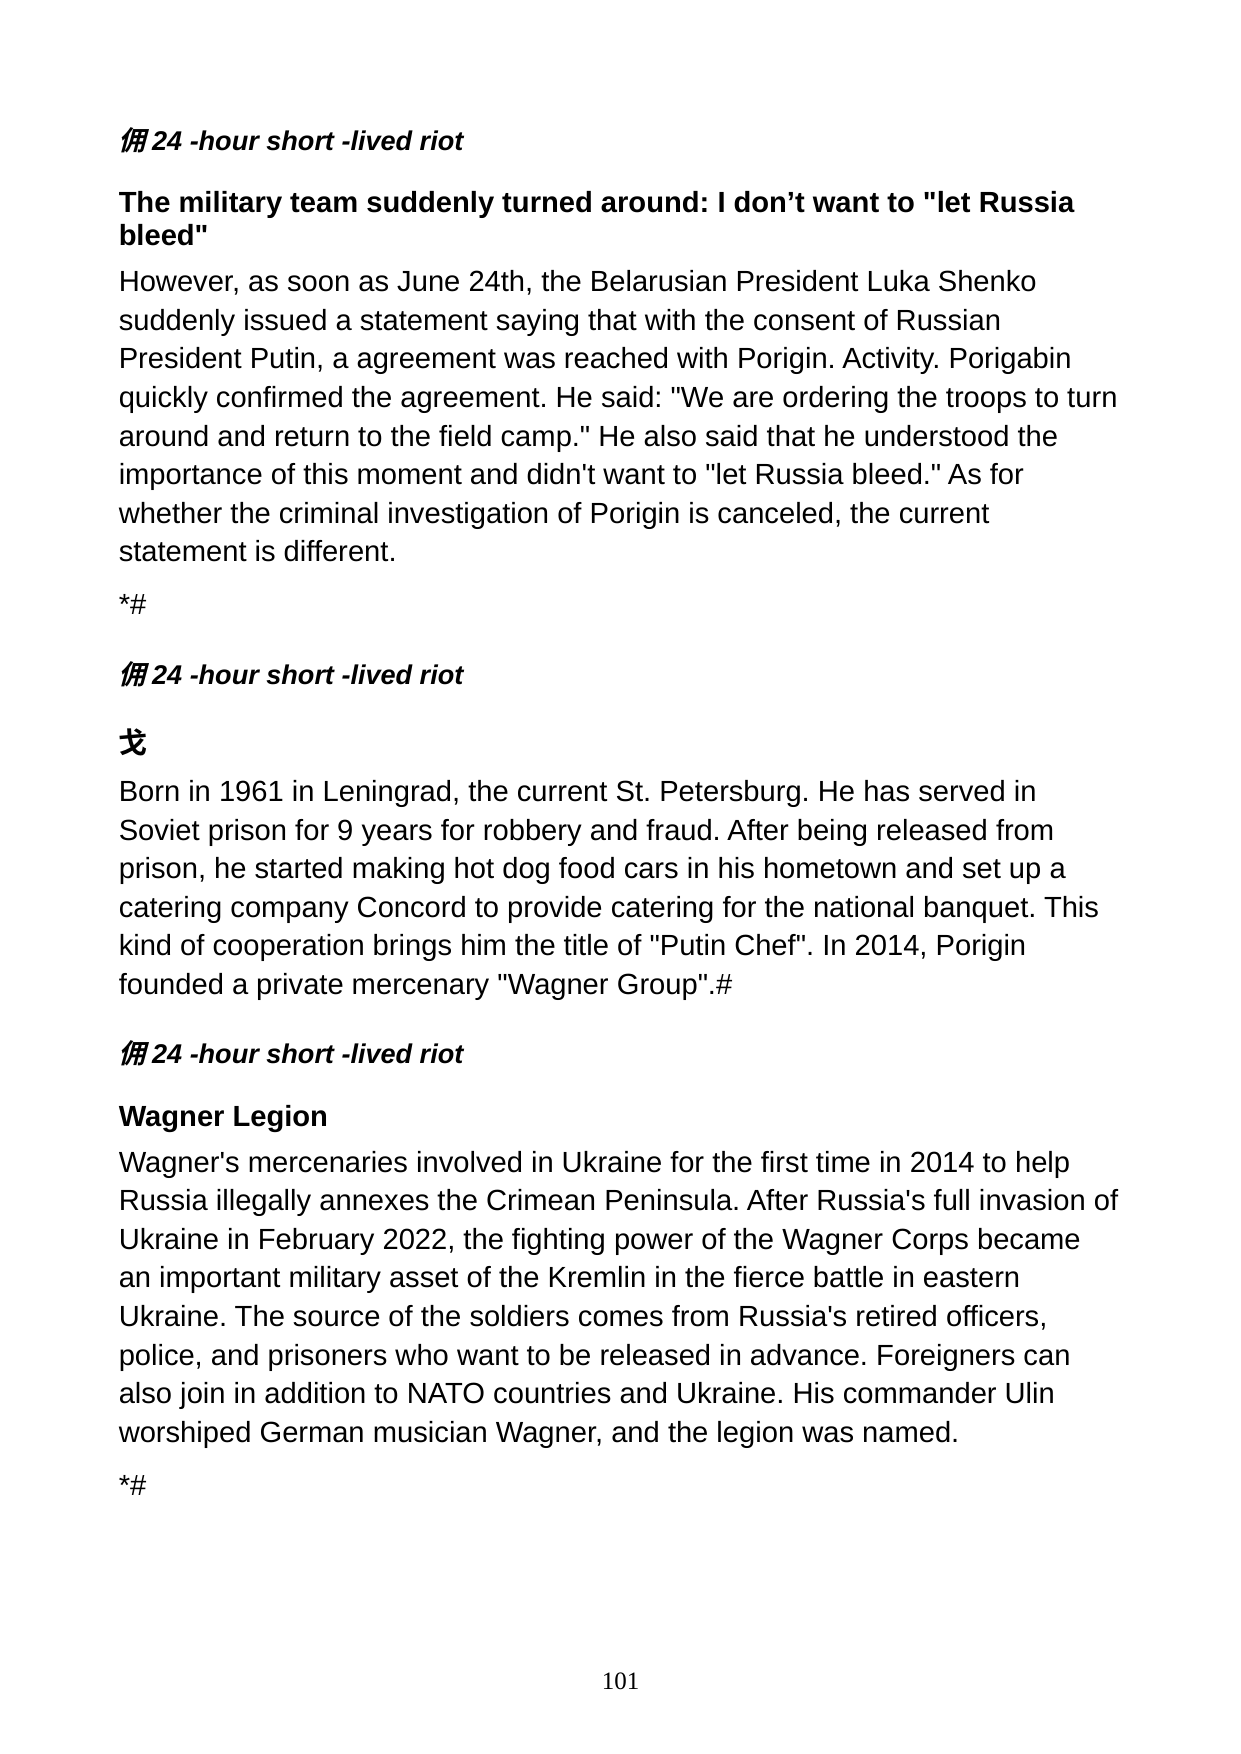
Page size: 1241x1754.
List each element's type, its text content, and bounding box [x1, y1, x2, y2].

text *# [118, 587, 1122, 621]
text Born in 1961 in Leningrad, the current St. Petersburg. He has served in Soviet prison for 9 years for robbery and fraud. After being released from prison, he started making hot dog food cars in his hometown and set up a catering company Concord to provide catering for the national banquet. This kind of cooperation brings him the title of "Putin Chef". In 2014, Porigin founded a private mercenary "Wagner Group".# [118, 774, 1122, 1000]
text *# [118, 1468, 1122, 1501]
subtitle 戈 [118, 719, 1122, 762]
subtitle 佣 24 -hour short -lived riot [118, 118, 1122, 158]
subtitle 佣 24 -hour short -lived riot [118, 653, 1122, 692]
subtitle The military team suddenly turned around: I don’t want to "let Russia bleed" [118, 185, 1122, 252]
subtitle 佣 24 -hour short -lived riot [118, 1032, 1122, 1072]
text Wagner's mercenaries involved in Ukraine for the first time in 2014 to help Russia illegally annexes the Crimean Peninsula. After Russia's full invasion of Ukraine in February 2022, the fighting power of the Wagner Corps became an important military asset of the Kremlin in the fierce battle in eastern Ukraine. The source of the soldiers comes from Russia's retired officers, police, and prisoners who want to be released in advance. Foreigners can also join in addition to NATO countries and Ukraine. His commander Ulin worshiped German musician Wagner, and the legion was named. [118, 1145, 1122, 1448]
subtitle Wagner Legion [118, 1099, 1122, 1132]
text However, as soon as June 24th, the Belarusian President Luka Shenko suddenly issued a statement saying that with the consent of Russian President Putin, a agreement was reached with Porigin. Activity. Porigabin quickly confirmed the agreement. He said: "We are ordering the troops to turn around and return to the field camp." He also said that he understood the importance of this moment and didn't want to "let Russia bleed." As for whether the criminal investigation of Porigin is canceled, the current statement is different. [118, 264, 1122, 568]
